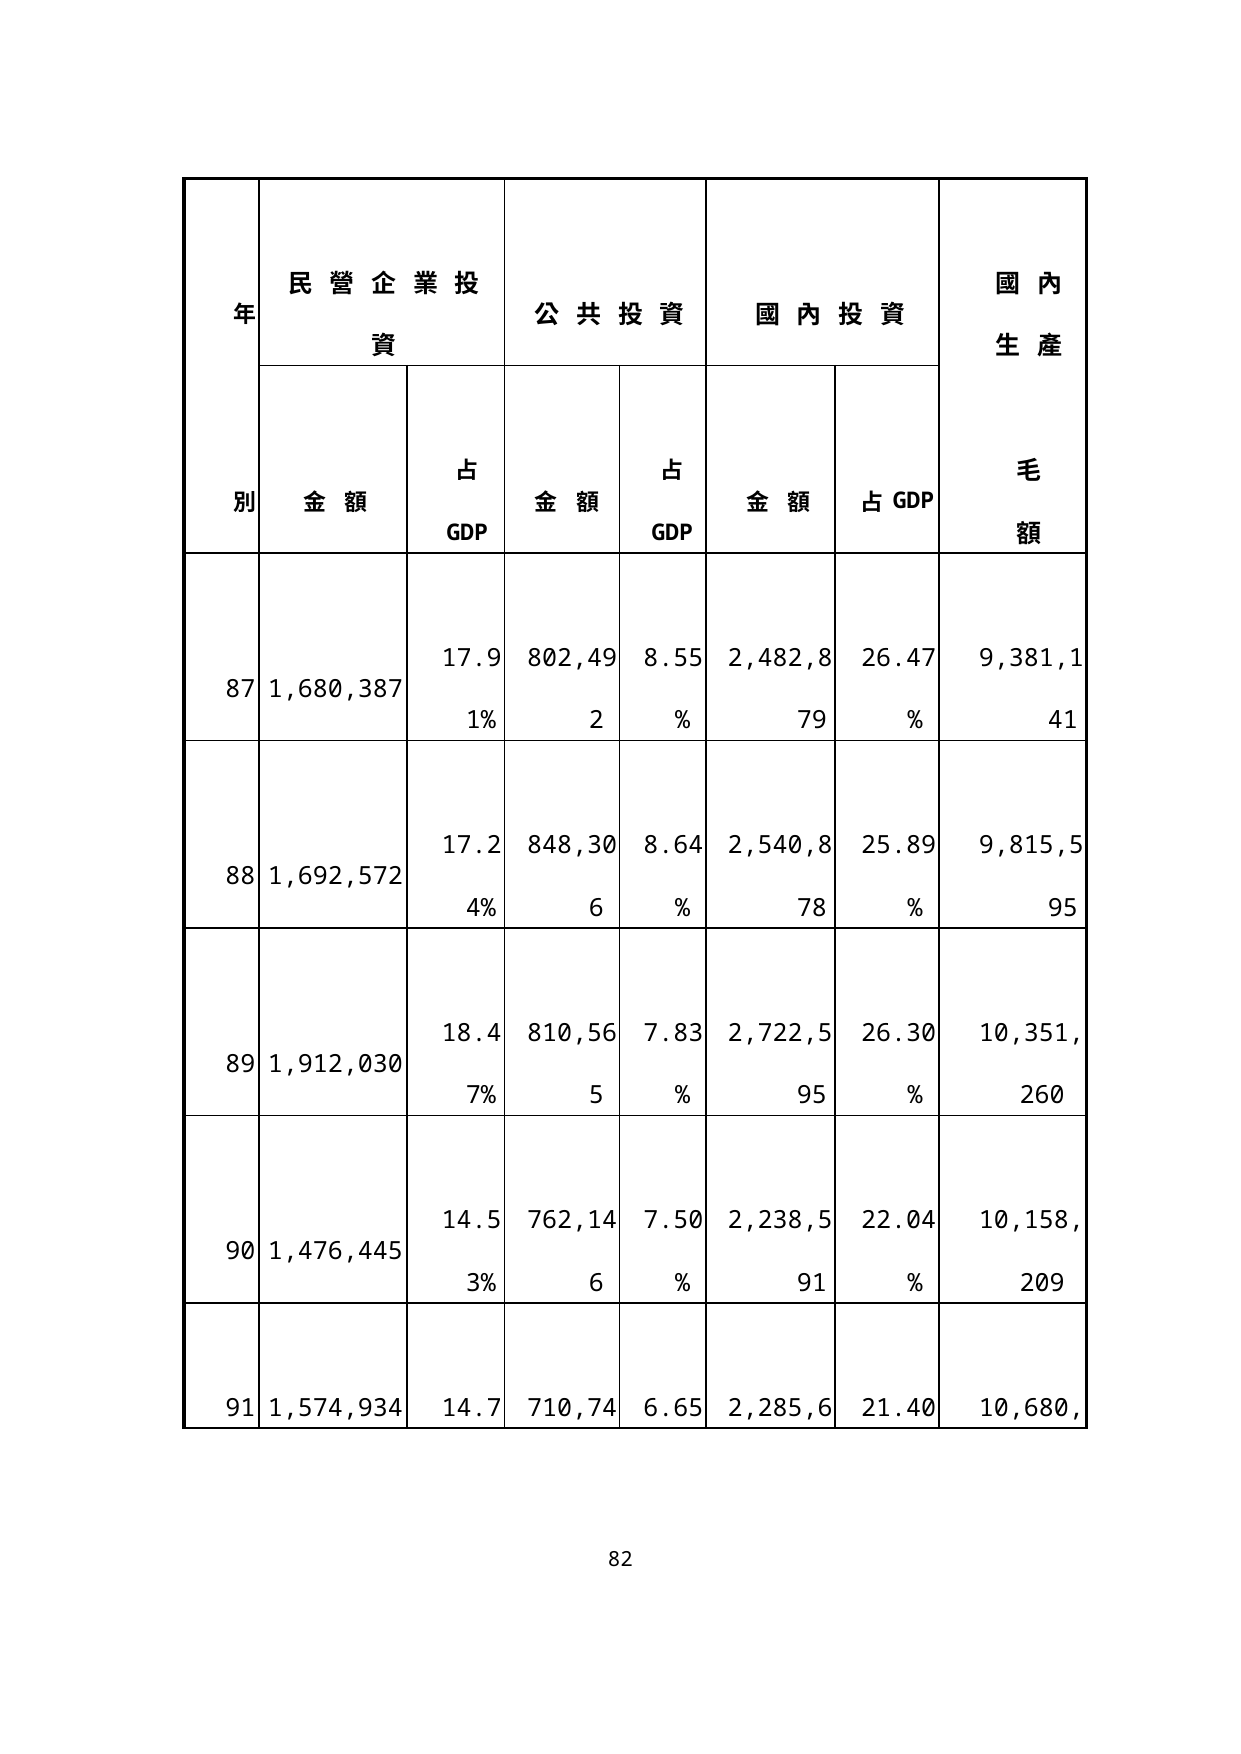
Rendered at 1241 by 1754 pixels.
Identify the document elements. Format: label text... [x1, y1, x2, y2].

table_cell 9,381,141 [940, 554, 1085, 740]
table_header 民營企業投資 [260, 180, 504, 365]
table_cell 710,74 [505, 1304, 619, 1427]
table_cell 2,540,878 [707, 741, 834, 927]
table_cell 1,912,030 [260, 929, 406, 1115]
table_cell 810,565 [505, 929, 619, 1115]
table_cell 7.83% [620, 929, 705, 1115]
table_cell 18.47% [408, 929, 504, 1115]
table_cell 金額 [505, 366, 619, 552]
table_cell 7.50% [620, 1116, 705, 1302]
table_cell 8.64% [620, 741, 705, 927]
table_cell 2,722,595 [707, 929, 834, 1115]
table_cell 2,482,879 [707, 554, 834, 740]
table_cell 91 [186, 1304, 258, 1427]
table_cell 26.30% [836, 929, 938, 1115]
table_cell 10,680, [940, 1304, 1085, 1427]
table_cell 87 [186, 554, 258, 740]
table_cell 802,492 [505, 554, 619, 740]
table_cell 1,692,572 [260, 741, 406, 927]
table_cell 別 [186, 365, 258, 552]
table_header 國內生產 [940, 180, 1085, 365]
table_cell 占GDP [836, 366, 938, 552]
table_cell 21.40 [836, 1304, 938, 1427]
table_cell 1,476,445 [260, 1116, 406, 1302]
table_cell 89 [186, 929, 258, 1115]
table_cell 金額 [707, 366, 834, 552]
table_cell 17.91% [408, 554, 504, 740]
table_cell 6.65 [620, 1304, 705, 1427]
table_cell 14.7 [408, 1304, 504, 1427]
table_cell 762,146 [505, 1116, 619, 1302]
table_cell 26.47% [836, 554, 938, 740]
table_cell 毛 額 [940, 365, 1085, 552]
table_cell 88 [186, 741, 258, 927]
table_cell 1,680,387 [260, 554, 406, 740]
table_cell 1,574,934 [260, 1304, 406, 1427]
table_cell 2,285,6 [707, 1304, 834, 1427]
table_cell 金額 [260, 366, 406, 552]
table_cell 10,351,260 [940, 929, 1085, 1115]
table_cell 90 [186, 1116, 258, 1302]
table_cell 占GDP [408, 366, 504, 552]
table_cell 2,238,591 [707, 1116, 834, 1302]
table_cell 22.04% [836, 1116, 938, 1302]
table_cell 17.24% [408, 741, 504, 927]
table_cell 848,306 [505, 741, 619, 927]
table_cell 8.55% [620, 554, 705, 740]
table_cell 25.89% [836, 741, 938, 927]
table_cell 占GDP [620, 366, 705, 552]
table_header 公共投資 [505, 180, 705, 365]
table_header 年 [186, 180, 258, 365]
table_cell 9,815,595 [940, 741, 1085, 927]
table_header 國內投資 [707, 180, 938, 365]
table_cell 14.53% [408, 1116, 504, 1302]
table_cell 10,158,209 [940, 1116, 1085, 1302]
